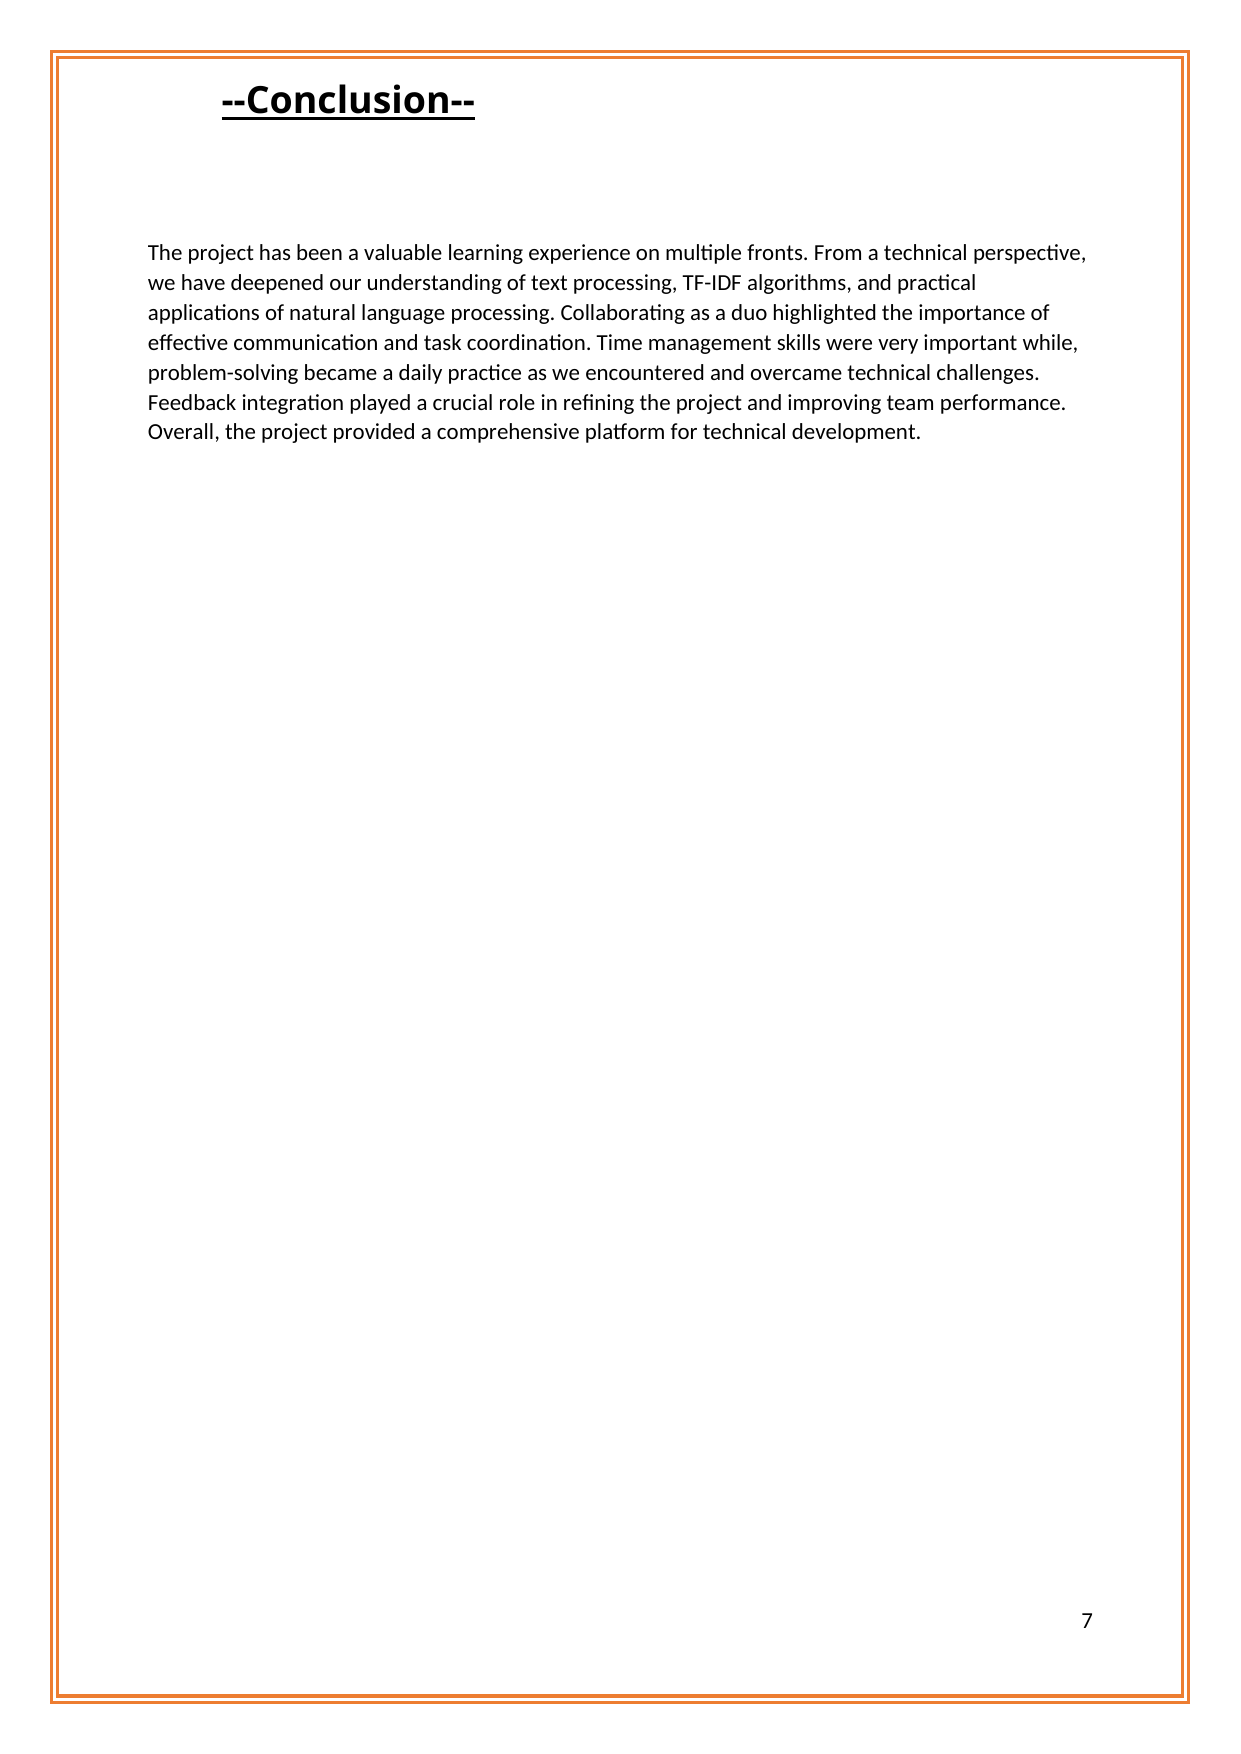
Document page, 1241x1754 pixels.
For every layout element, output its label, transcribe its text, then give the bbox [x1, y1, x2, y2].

text The project has been a valuable learning experience on multiple fronts. From a technical perspective, we have deepened our understanding of text processing, TF-IDF algorithms, and practical applications of natural language processing. Collaborating as a duo highlighted the importance of effective communication and task coordination. Time management skills were very important while, problem-solving became a daily practice as we encountered and overcame technical challenges. Feedback integration played a crucial role in refining the project and improving team performance. Overall, the project provided a comprehensive platform for technical development. [148, 238, 1093, 446]
text --Conclusion-- [148, 74, 1093, 125]
